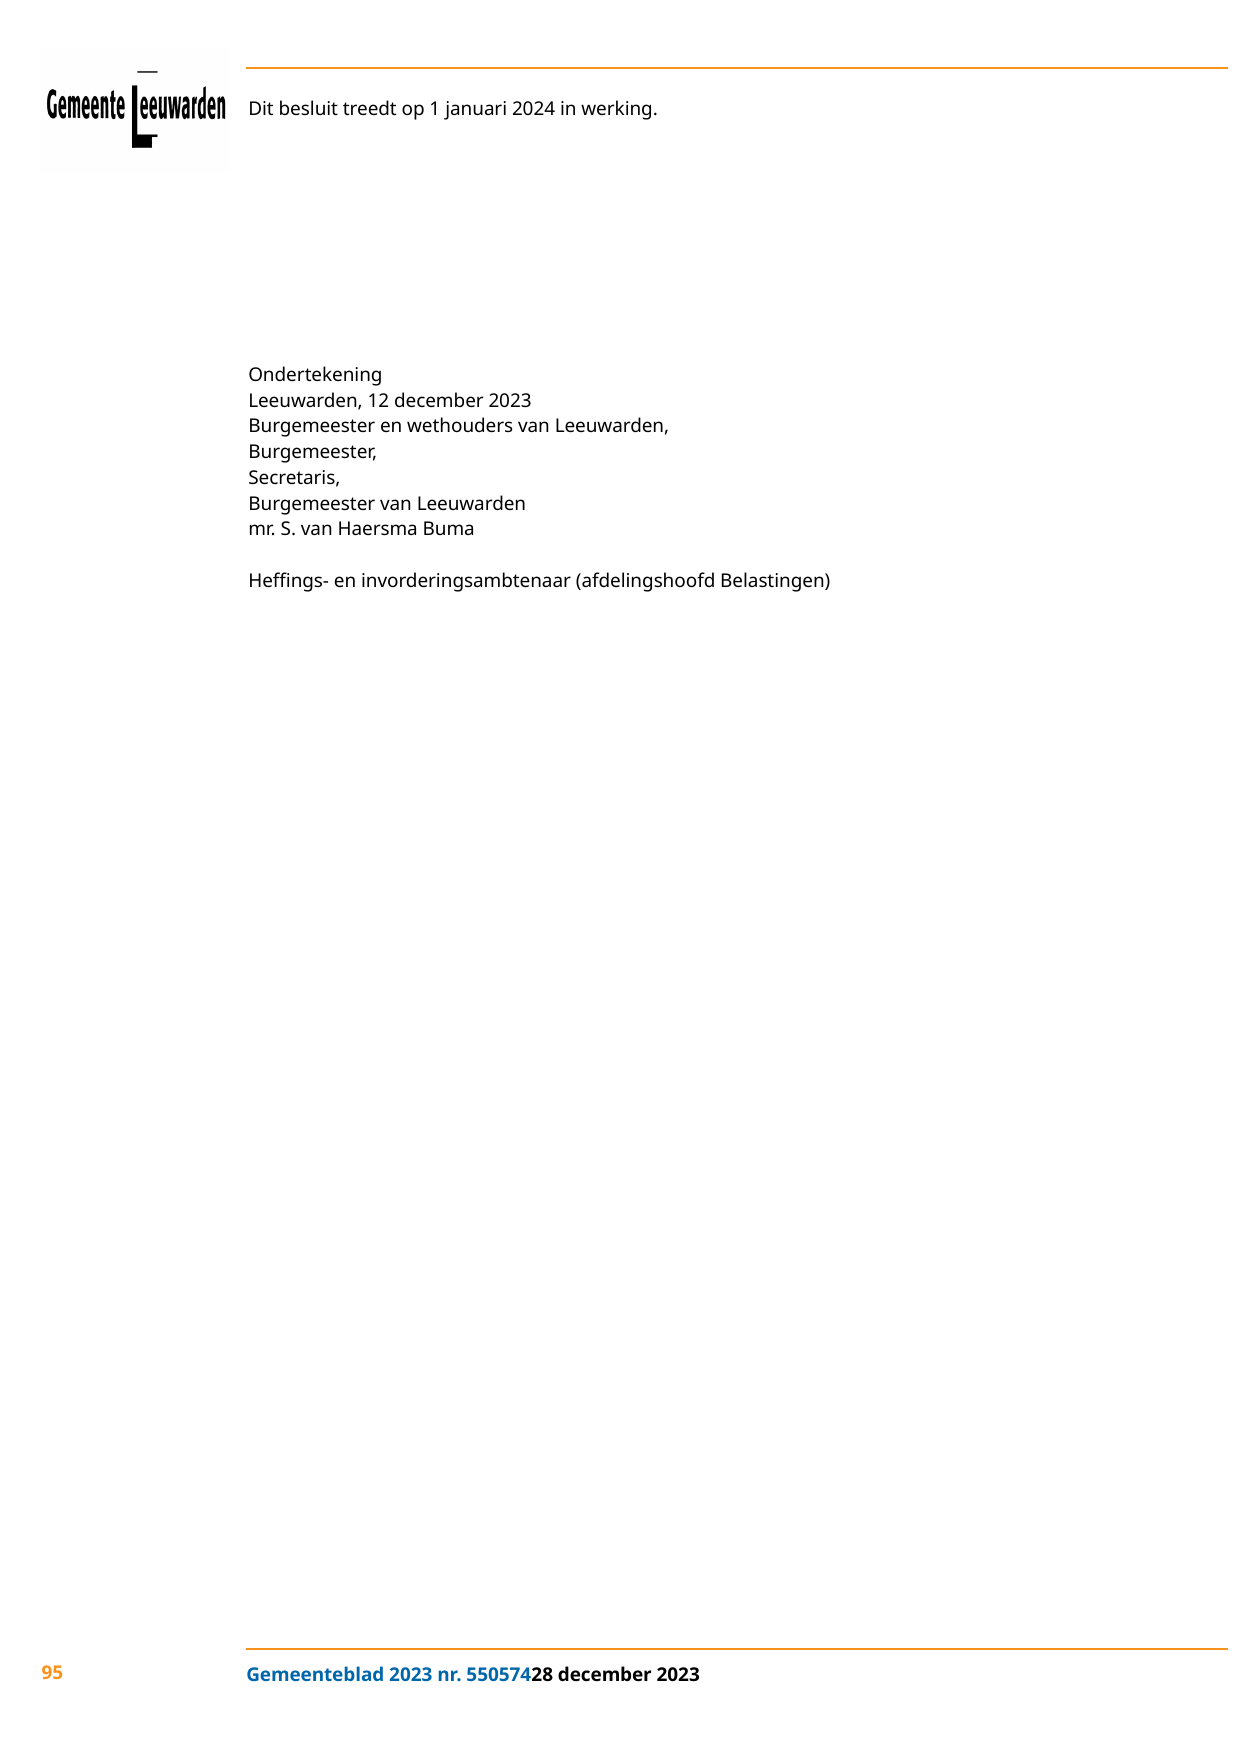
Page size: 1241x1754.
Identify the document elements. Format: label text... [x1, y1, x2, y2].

picture [41, 47, 231, 172]
text Secretaris, [248, 464, 1152, 490]
text Dit besluit treedt op 1 januari 2024 in werking. [248, 95, 1152, 121]
text Leeuwarden, 12 december 2023 [248, 387, 1152, 412]
text Burgemeester van Leeuwarden [248, 490, 1152, 515]
text mr. S. van Haersma Buma [248, 515, 1152, 541]
text Burgemeester en wethouders van Leeuwarden, [248, 412, 1152, 438]
text Burgemeester, [248, 438, 1152, 464]
text Ondertekening [248, 361, 1152, 387]
text Heffings- en invorderingsambtenaar (afdelingshoofd Belastingen) [248, 567, 1152, 593]
